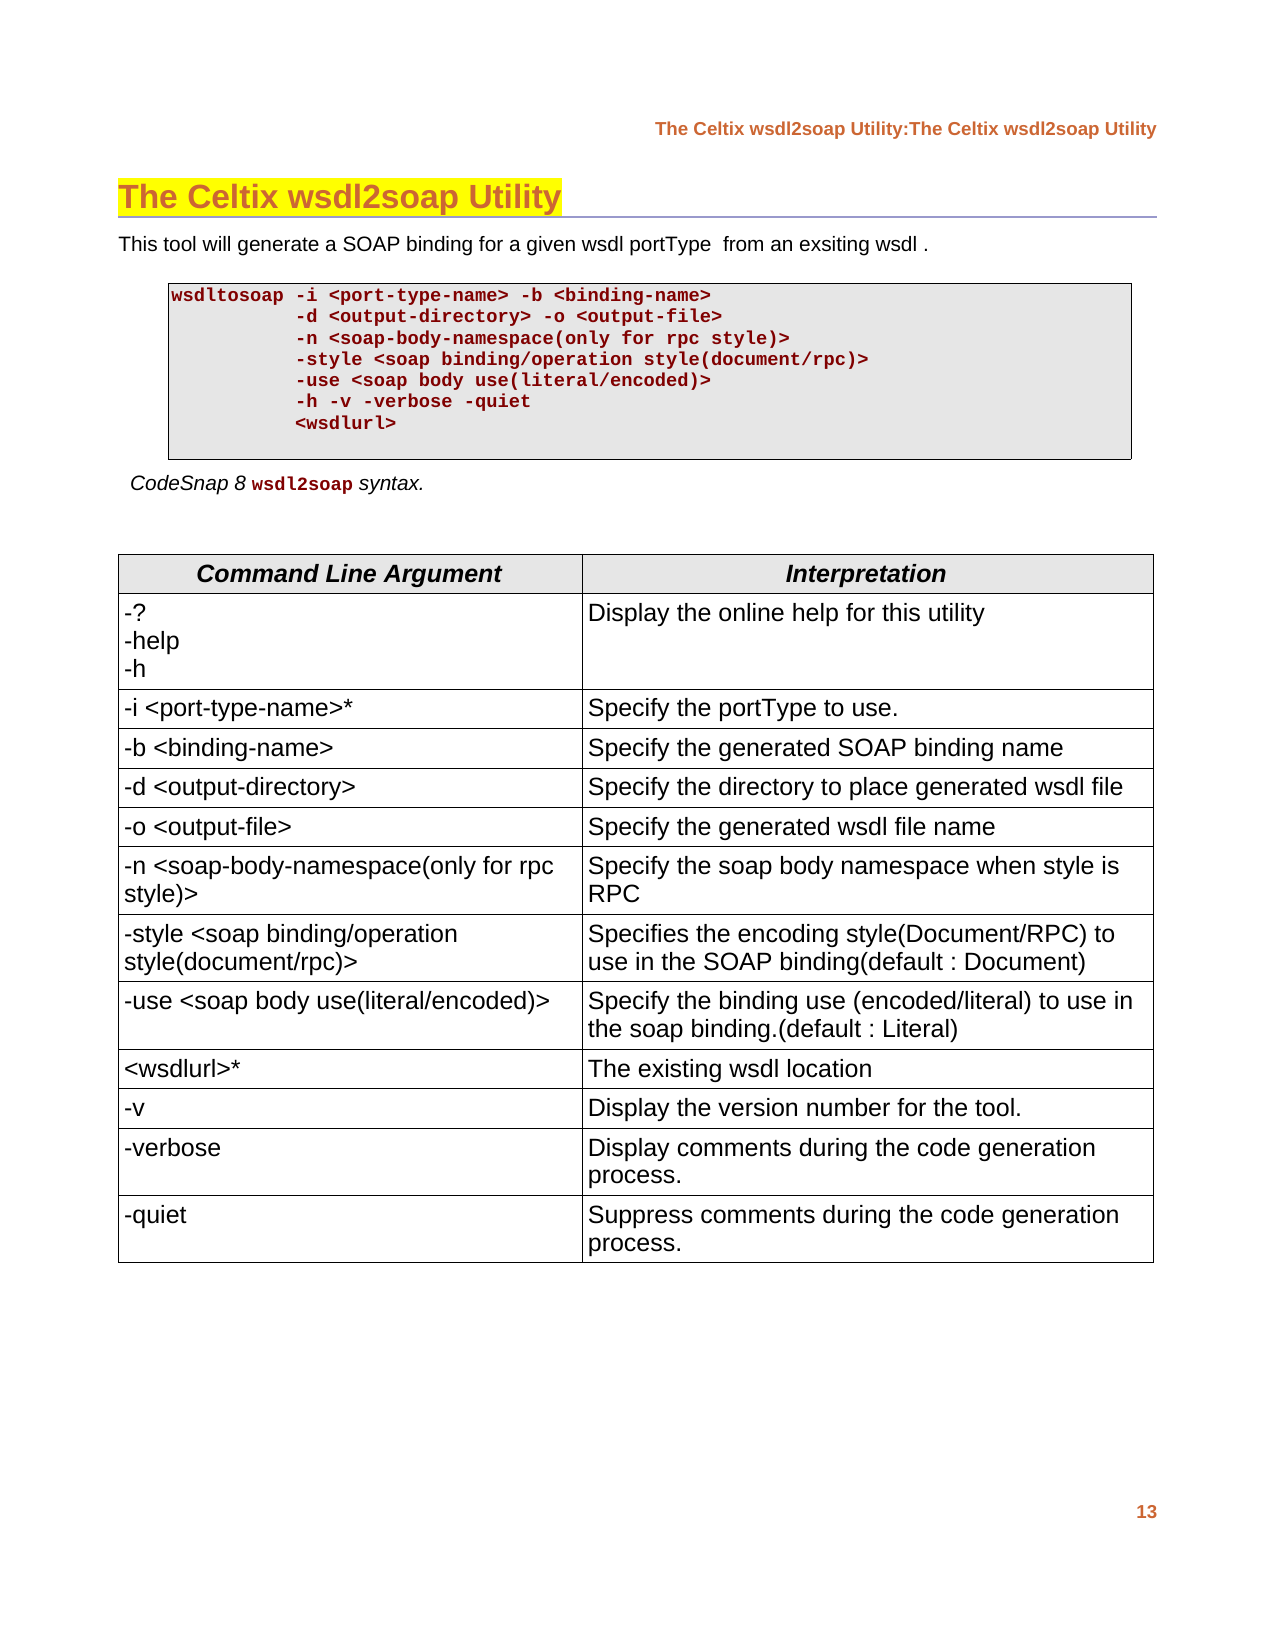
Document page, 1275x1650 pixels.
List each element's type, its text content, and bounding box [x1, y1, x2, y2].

table_cell Specifies the encoding style(Document/RPC) to use in the SOAP binding(default : Document) [583, 915, 1153, 981]
table_cell Specify the generated SOAP binding name [583, 729, 1153, 767]
subtitle The Celtix wsdl2soap Utility [118, 178, 1157, 216]
table_cell -verbose [119, 1129, 582, 1195]
table_cell -v [119, 1089, 582, 1127]
table_cell -style <soap binding/operation style(document/rpc)> [119, 915, 582, 981]
text wsdltosoap -i <port-type-name> -b <binding-name> [169, 284, 1131, 304]
text -style <soap binding/operation style(document/rpc)> [169, 347, 1131, 368]
table_cell Display the version number for the tool. [583, 1089, 1153, 1127]
table_cell Suppress comments during the code generation process. [583, 1196, 1153, 1262]
text -use <soap body use(literal/encoded)> [169, 368, 1131, 389]
table_cell -? -help -h [119, 594, 582, 688]
table_cell -i <port-type-name>* [119, 690, 582, 728]
table_cell -quiet [119, 1196, 582, 1262]
text -h -v -verbose -quiet [169, 389, 1131, 410]
table_header Command Line Argument [119, 555, 582, 593]
table_header Interpretation [583, 555, 1153, 593]
text -n <soap-body-namespace(only for rpc style)> [169, 325, 1131, 347]
table_cell -n <soap-body-namespace(only for rpc style)> [119, 847, 582, 914]
table_cell Display comments during the code generation process. [583, 1129, 1153, 1195]
table_cell <wsdlurl>* [119, 1050, 582, 1088]
table_cell Specify the binding use (encoded/literal) to use in the soap binding.(default : Literal) [583, 982, 1153, 1048]
text -d <output-directory> -o <output-file> [169, 304, 1131, 325]
table_cell Specify the directory to place generated wsdl file [583, 769, 1153, 807]
table_cell Specify the generated wsdl file name [583, 808, 1153, 846]
table_cell Specify the portType to use. [583, 690, 1153, 728]
table_cell -d <output-directory> [119, 769, 582, 807]
table_cell -use <soap body use(literal/encoded)> [119, 982, 582, 1048]
text <wsdlurl> [169, 410, 1131, 432]
table_cell Specify the soap body namespace when style is RPC [583, 847, 1153, 914]
table_cell -b <binding-name> [119, 729, 582, 767]
text CodeSnap 8 wsdl2soap syntax. [130, 472, 1169, 496]
table_cell The existing wsdl location [583, 1050, 1153, 1088]
text This tool will generate a SOAP binding for a given wsdl portType from an exsiting wsdl . [118, 233, 1157, 256]
table_cell -o <output-file> [119, 808, 582, 846]
table_cell Display the online help for this utility [583, 594, 1153, 688]
